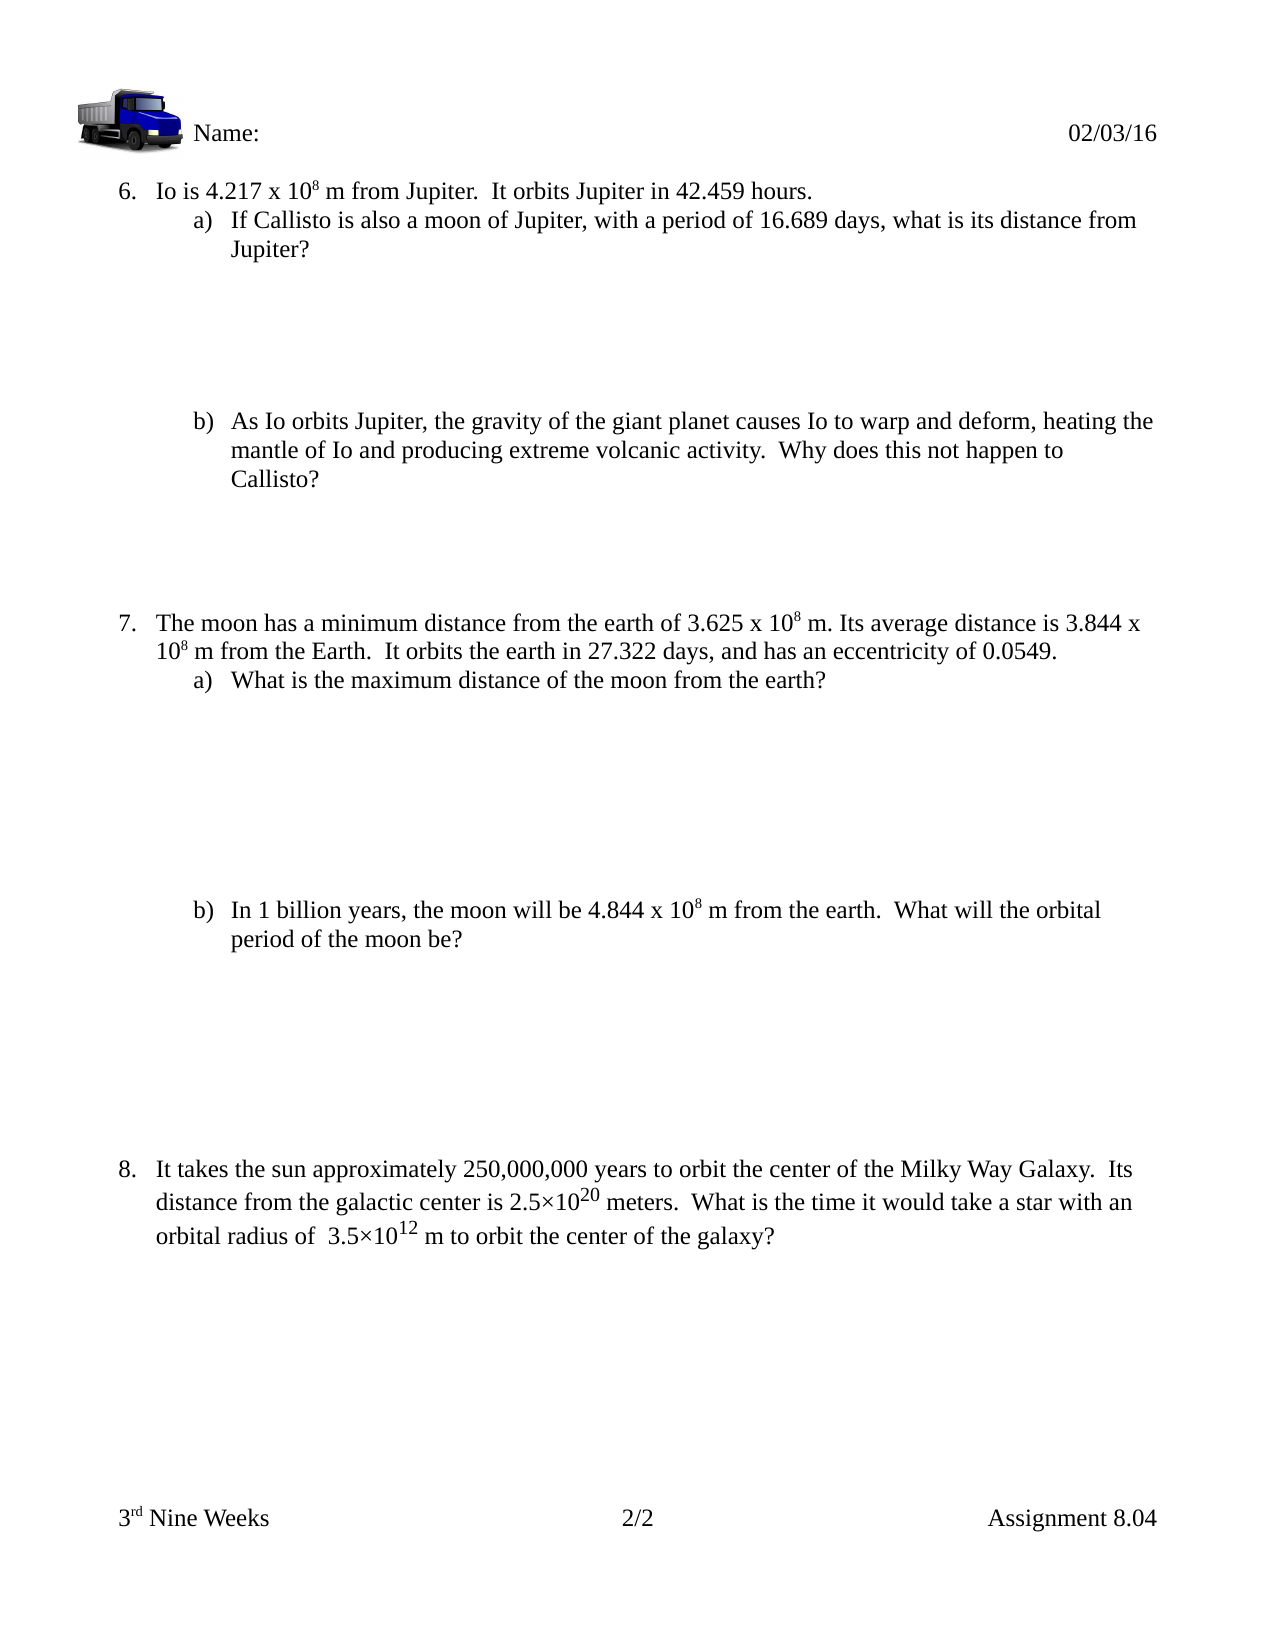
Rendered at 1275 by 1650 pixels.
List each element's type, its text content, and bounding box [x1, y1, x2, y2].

list Io is 4.217 x 108 m from Jupiter. It orbits Jupiter in 42.459 hours. [118, 176, 1157, 205]
list What is the maximum distance of the moon from the earth? [193, 665, 1157, 694]
list As Io orbits Jupiter, the gravity of the giant planet causes Io to warp and deform, heating the mantle of Io and producing extreme volcanic activity. Why does this not happen to Callisto? [193, 406, 1157, 493]
list The moon has a minimum distance from the earth of 3.625 x 108 m. Its average distance is 3.844 x 108 m from the Earth. It orbits the earth in 27.322 days, and has an eccentricity of 0.0549. [118, 608, 1157, 665]
list It takes the sun approximately 250,000,000 years to orbit the center of the Milky Way Galaxy. Its distance from the galactic center is 2.5×1020 meters. What is the time it would take a star with an orbital radius of 3.5×1012 m to orbit the center of the galaxy? [118, 1154, 1157, 1250]
picture [73, 81, 186, 160]
list If Callisto is also a moon of Jupiter, with a period of 16.689 days, what is its distance from Jupiter? [193, 205, 1157, 263]
list In 1 billion years, the moon will be 4.844 x 108 m from the earth. What will the orbital period of the moon be? [193, 895, 1157, 953]
